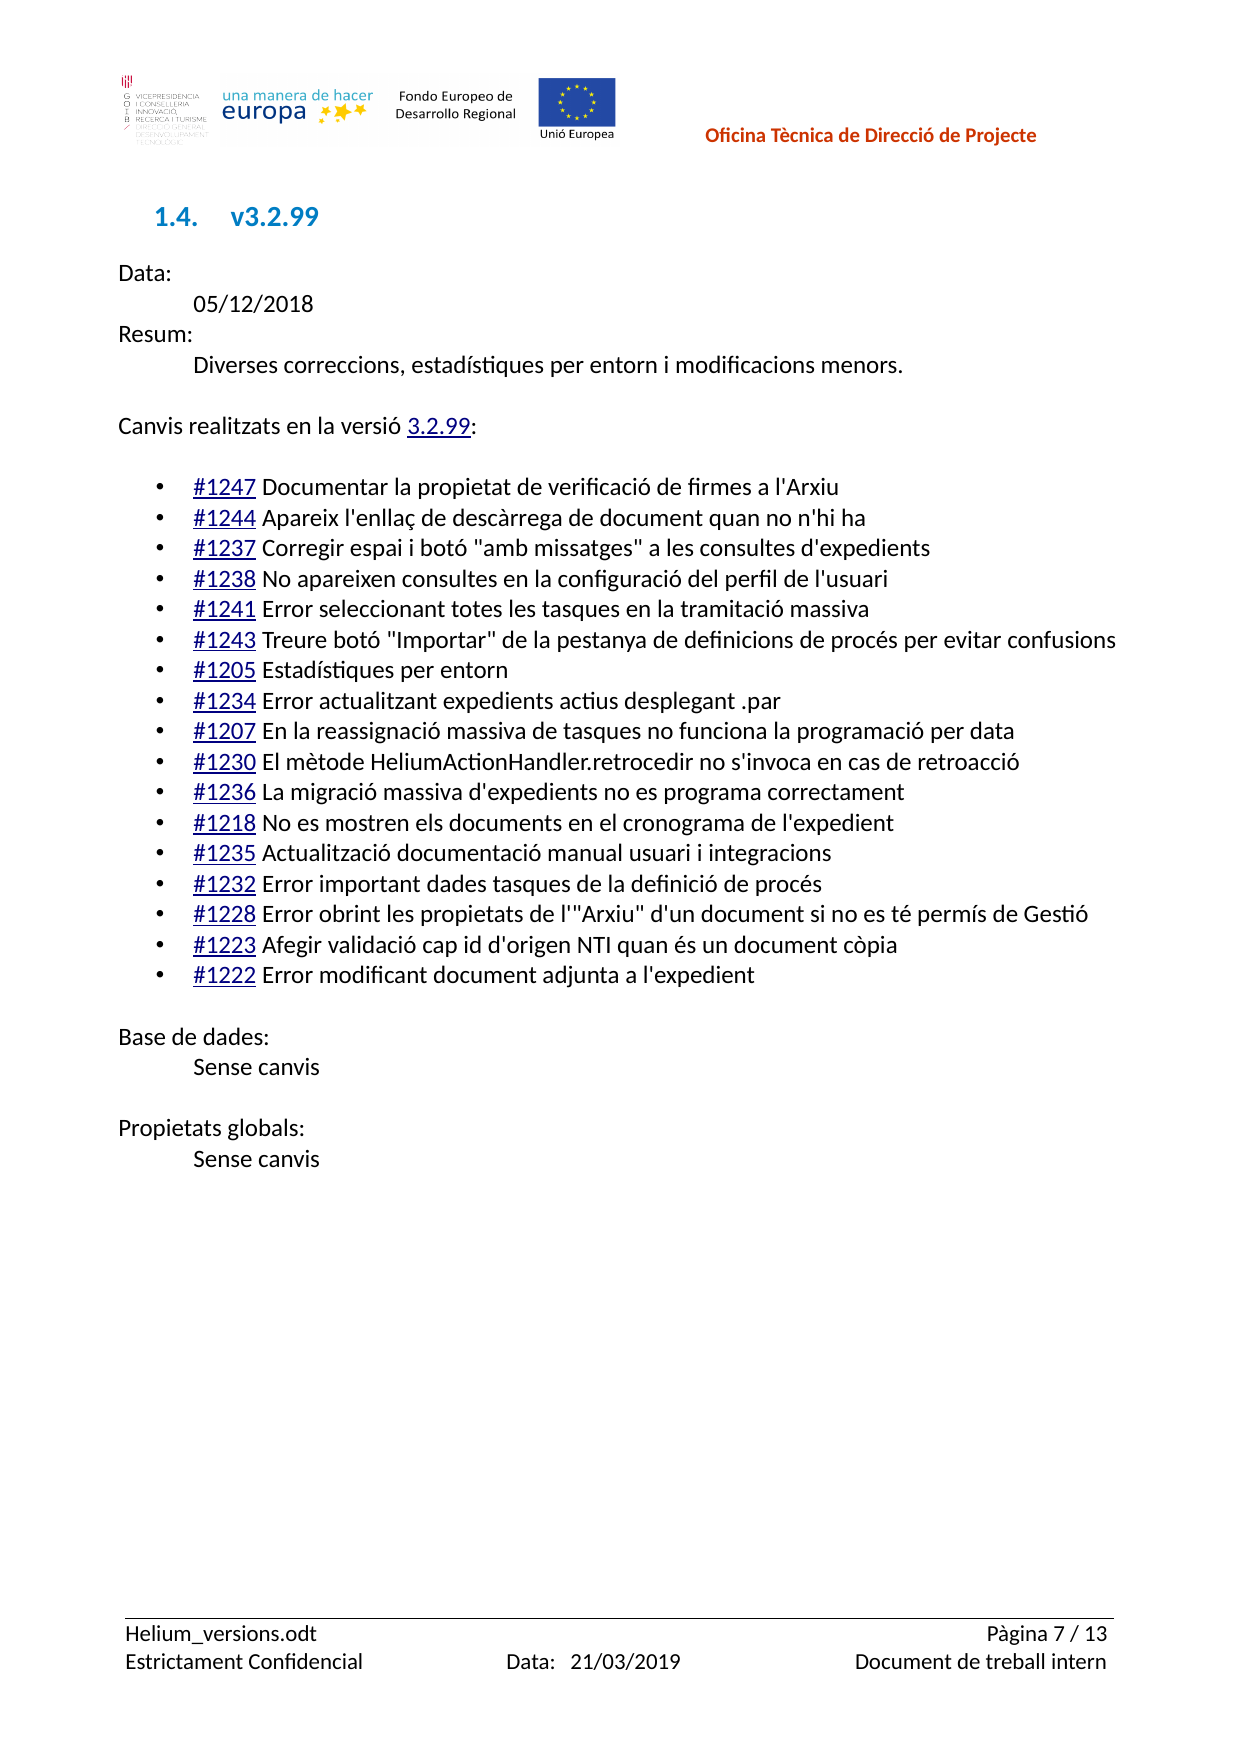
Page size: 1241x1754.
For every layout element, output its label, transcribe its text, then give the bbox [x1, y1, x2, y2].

list #1234 Error actualitzant expedients actius desplegant .par [156, 685, 1122, 715]
text Data: [118, 258, 1122, 288]
list #1238 No apareixen consultes en la configuració del perfil de l'usuari [156, 563, 1122, 593]
text Sense canvis [118, 1051, 1122, 1082]
list #1243 Treure botó "Importar" de la pestanya de definicions de procés per evitar confusions [156, 624, 1122, 654]
list #1247 Documentar la propietat de verificació de firmes a l'Arxiu [156, 471, 1122, 502]
list #1205 Estadístiques per entorn [156, 654, 1122, 685]
list #1244 Apareix l'enllaç de descàrrega de document quan no n'hi ha [156, 502, 1122, 532]
text Canvis realitzats en la versió 3.2.99: [118, 410, 1122, 441]
list #1218 No es mostren els documents en el cronograma de l'expedient [156, 807, 1122, 837]
list #1232 Error important dades tasques de la definició de procés [156, 868, 1122, 898]
text 05/12/2018 [118, 288, 1122, 319]
list #1207 En la reassignació massiva de tasques no funciona la programació per data [156, 715, 1122, 746]
text Diverses correccions, estadístiques per entorn i modificacions menors. [118, 349, 1122, 380]
text Propietats globals: [118, 1112, 1122, 1143]
subtitle v3.2.99 [153, 198, 1122, 234]
list #1222 Error modificant document adjunta a l'expedient [156, 959, 1122, 990]
picture [219, 73, 621, 147]
list #1241 Error seleccionant totes les tasques en la tramitació massiva [156, 593, 1122, 624]
text Base de dades: [118, 1021, 1122, 1051]
text Resum: [118, 319, 1122, 349]
list #1236 La migració massiva d'expedients no es programa correctament [156, 776, 1122, 807]
picture [118, 73, 213, 147]
list #1230 El mètode HeliumActionHandler.retrocedir no s'invoca en cas de retroacció [156, 746, 1122, 776]
list #1237 Corregir espai i botó "amb missatges" a les consultes d'expedients [156, 532, 1122, 563]
list #1228 Error obrint les propietats de l'"Arxiu" d'un document si no es té permís de Gestió [156, 898, 1122, 929]
text Sense canvis [118, 1143, 1122, 1173]
list #1223 Afegir validació cap id d'origen NTI quan és un document còpia [156, 929, 1122, 959]
list #1235 Actualització documentació manual usuari i integracions [156, 837, 1122, 868]
